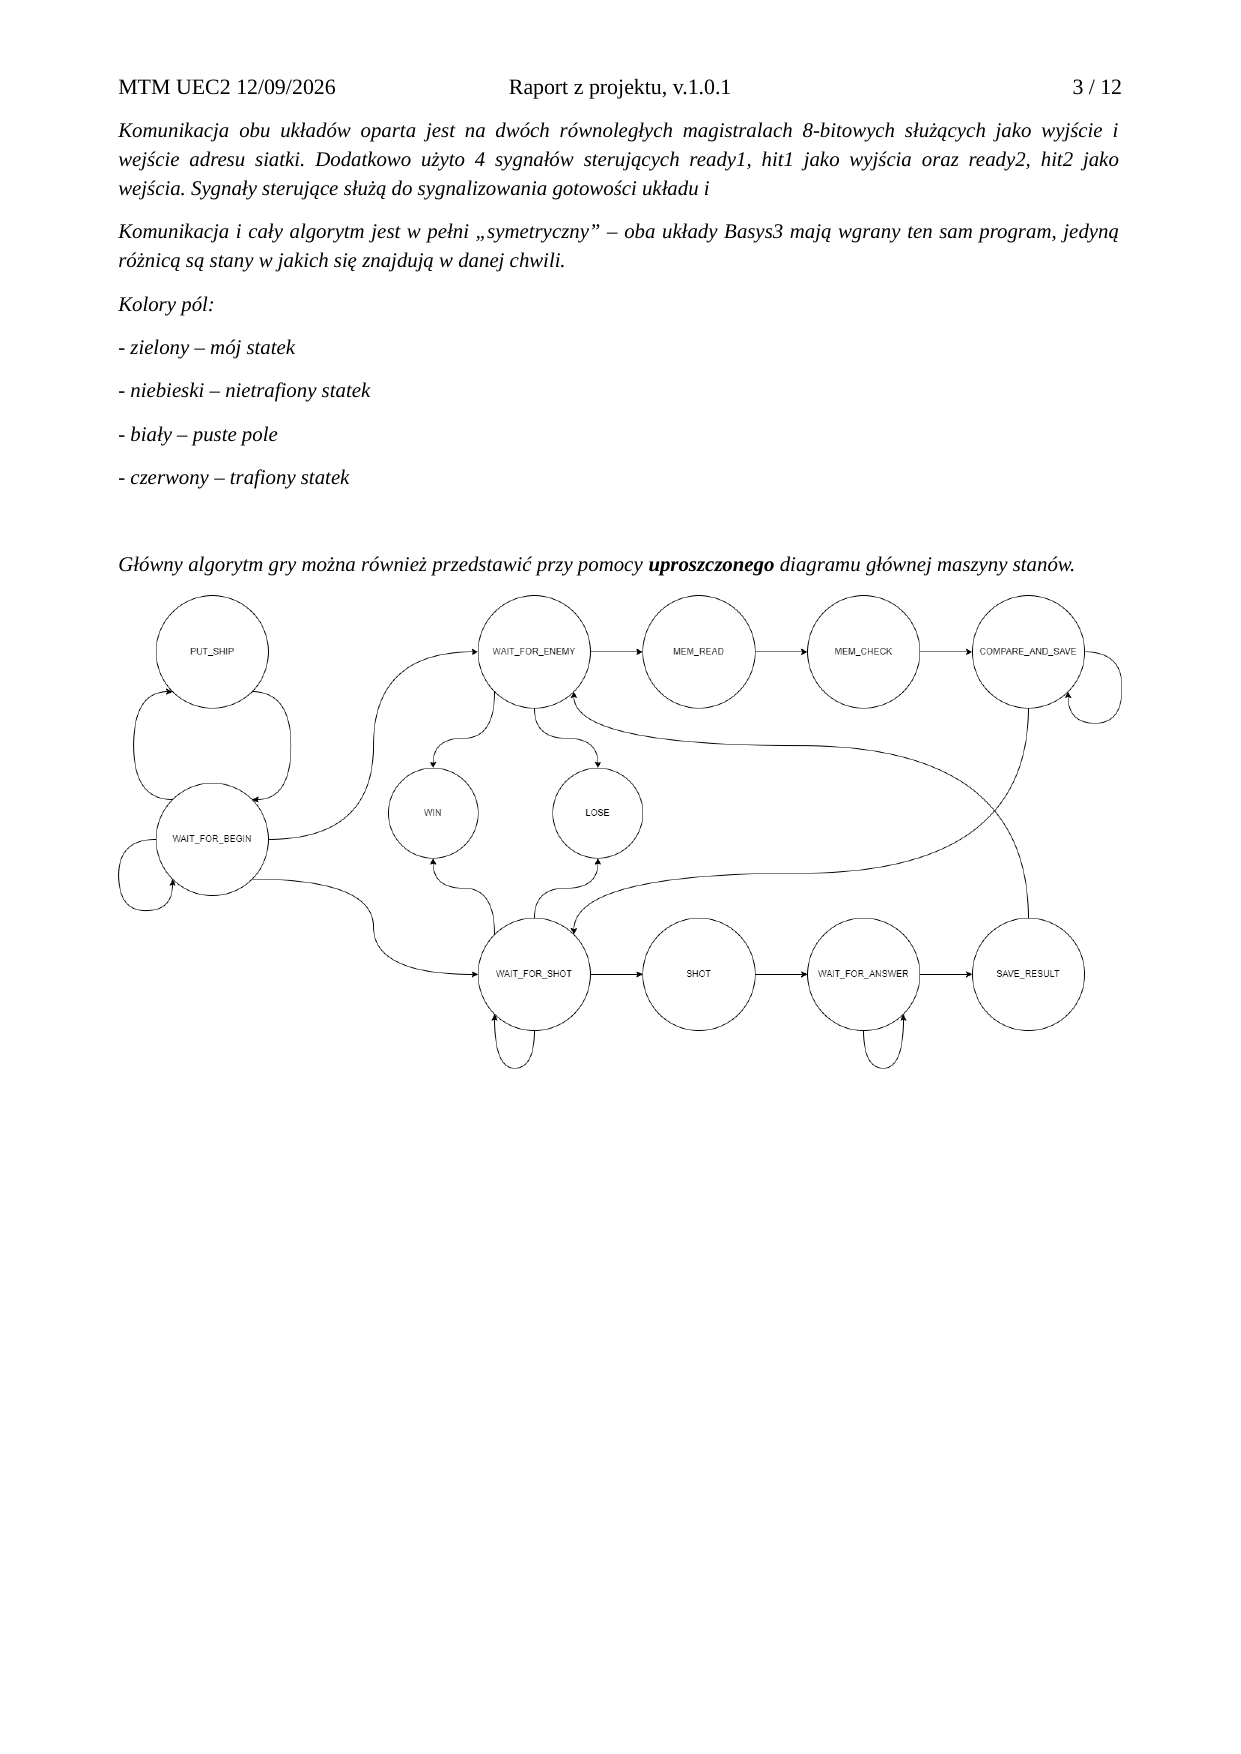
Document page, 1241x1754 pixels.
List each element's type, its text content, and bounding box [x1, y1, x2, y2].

text Kolory pól: [118, 292, 1122, 316]
text Komunikacja obu układów oparta jest na dwóch równoległych magistralach 8-bitowych służących jako wyjście i wejście adresu siatki. Dodatkowo użyto 4 sygnałów sterujących ready1, hit1 jako wyjścia oraz ready2, hit2 jako wejścia. Sygnały sterujące służą do sygnalizowania gotowości układu i [118, 118, 1122, 200]
text Główny algorytm gry można również przedstawić przy pomocy uproszczonego diagramu głównej maszyny stanów. [118, 552, 1122, 576]
text - niebieski – nietrafiony statek [118, 378, 1122, 402]
text - czerwony – trafiony statek [118, 465, 1122, 489]
text - zielony – mój statek [118, 335, 1122, 359]
text - biały – puste pole [118, 422, 1122, 446]
text Komunikacja i cały algorytm jest w pełni „symetryczny” – oba układy Basys3 mają wgrany ten sam program, jedyną różnicą są stany w jakich się znajdują w danej chwili. [118, 219, 1122, 272]
